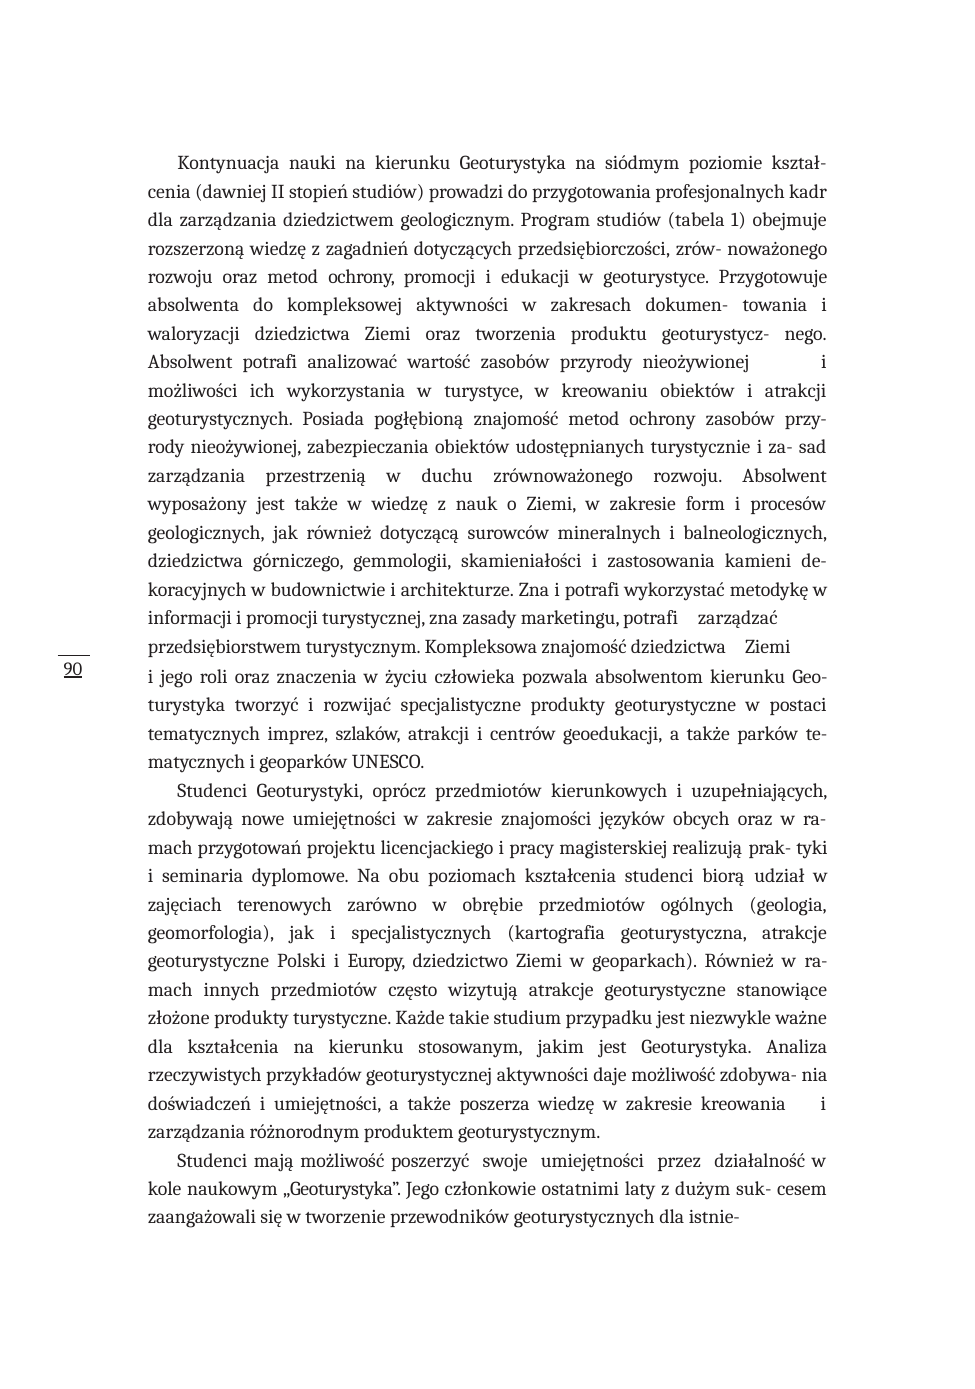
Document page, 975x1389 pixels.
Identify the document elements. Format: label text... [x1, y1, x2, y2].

text Studenci Geoturystyki, oprócz przedmiotów kierunkowych i uzupełniających, zdobywają nowe umiejętności w zakresie znajomości języków obcych oraz w ra- mach przygotowań projektu licencjackiego i pracy magisterskiej realizują prak- tyki i seminaria dyplomowe. Na obu poziomach kształcenia studenci biorą udział w zajęciach terenowych zarówno w obrębie przedmiotów ogólnych (geologia, geomorfologia), jak i specjalistycznych (kartografia geoturystyczna, atrakcje geoturystyczne Polski i Europy, dziedzictwo Ziemi w geoparkach). Również w ra- mach innych przedmiotów często wizytują atrakcje geoturystyczne stanowiące złożone produkty turystyczne. Każde takie studium przypadku jest niezwykle ważne dla kształcenia na kierunku stosowanym, jakim jest Geoturystyka. Analiza rzeczywistych przykładów geoturystycznej aktywności daje możliwość zdobywa- nia doświadczeń i umiejętności, a także poszerza wiedzę w zakresie kreowania i zarządzania różnorodnym produktem geoturystycznym. [148, 779, 828, 1143]
text Studenci mają możliwość poszerzyć swoje umiejętności przez działalność w kole naukowym „Geoturystyka”. Jego członkowie ostatnimi laty z dużym suk- cesem zaangażowali się w tworzenie przewodników geoturystycznych dla istnie- [148, 1149, 828, 1229]
text przedsiębiorstwem turystycznym. Kompleksowa znajomość dziedzictwa Ziemi [57, 635, 839, 658]
text 90 i jego roli oraz znaczenia w życiu człowieka pozwala absolwentom kierunku Geo- turystyka tworzyć i rozwijać specjalistyczne produkty geoturystyczne w postaci tematycznych imprez, szlaków, atrakcji i centrów geoedukacji, a także parków te- matycznych i geoparków UNESCO. [63, 658, 828, 773]
text Kontynuacja nauki na kierunku Geoturystyka na siódmym poziomie kształ- cenia (dawniej II stopień studiów) prowadzi do przygotowania profesjonalnych kadr dla zarządzania dziedzictwem geologicznym. Program studiów (tabela 1) obejmuje rozszerzoną wiedzę z zagadnień dotyczących przedsiębiorczości, zrów- noważonego rozwoju oraz metod ochrony, promocji i edukacji w geoturystyce. Przygotowuje absolwenta do kompleksowej aktywności w zakresach dokumen- towania i waloryzacji dziedzictwa Ziemi oraz tworzenia produktu geoturystycz- nego. Absolwent potrafi analizować wartość zasobów przyrody nieożywionej i możliwości ich wykorzystania w turystyce, w kreowaniu obiektów i atrakcji geoturystycznych. Posiada pogłębioną znajomość metod ochrony zasobów przy- rody nieożywionej, zabezpieczania obiektów udostępnianych turystycznie i za- sad zarządzania przestrzenią w duchu zrównoważonego rozwoju. Absolwent wyposażony jest także w wiedzę z nauk o Ziemi, w zakresie form i procesów geologicznych, jak również dotyczącą surowców mineralnych i balneologicznych, dziedzictwa górniczego, gemmologii, skamieniałości i zastosowania kamieni de- koracyjnych w budownictwie i architekturze. Zna i potrafi wykorzystać metodykę w informacji i promocji turystycznej, zna zasady marketingu, potrafi zarządzać [148, 152, 828, 629]
